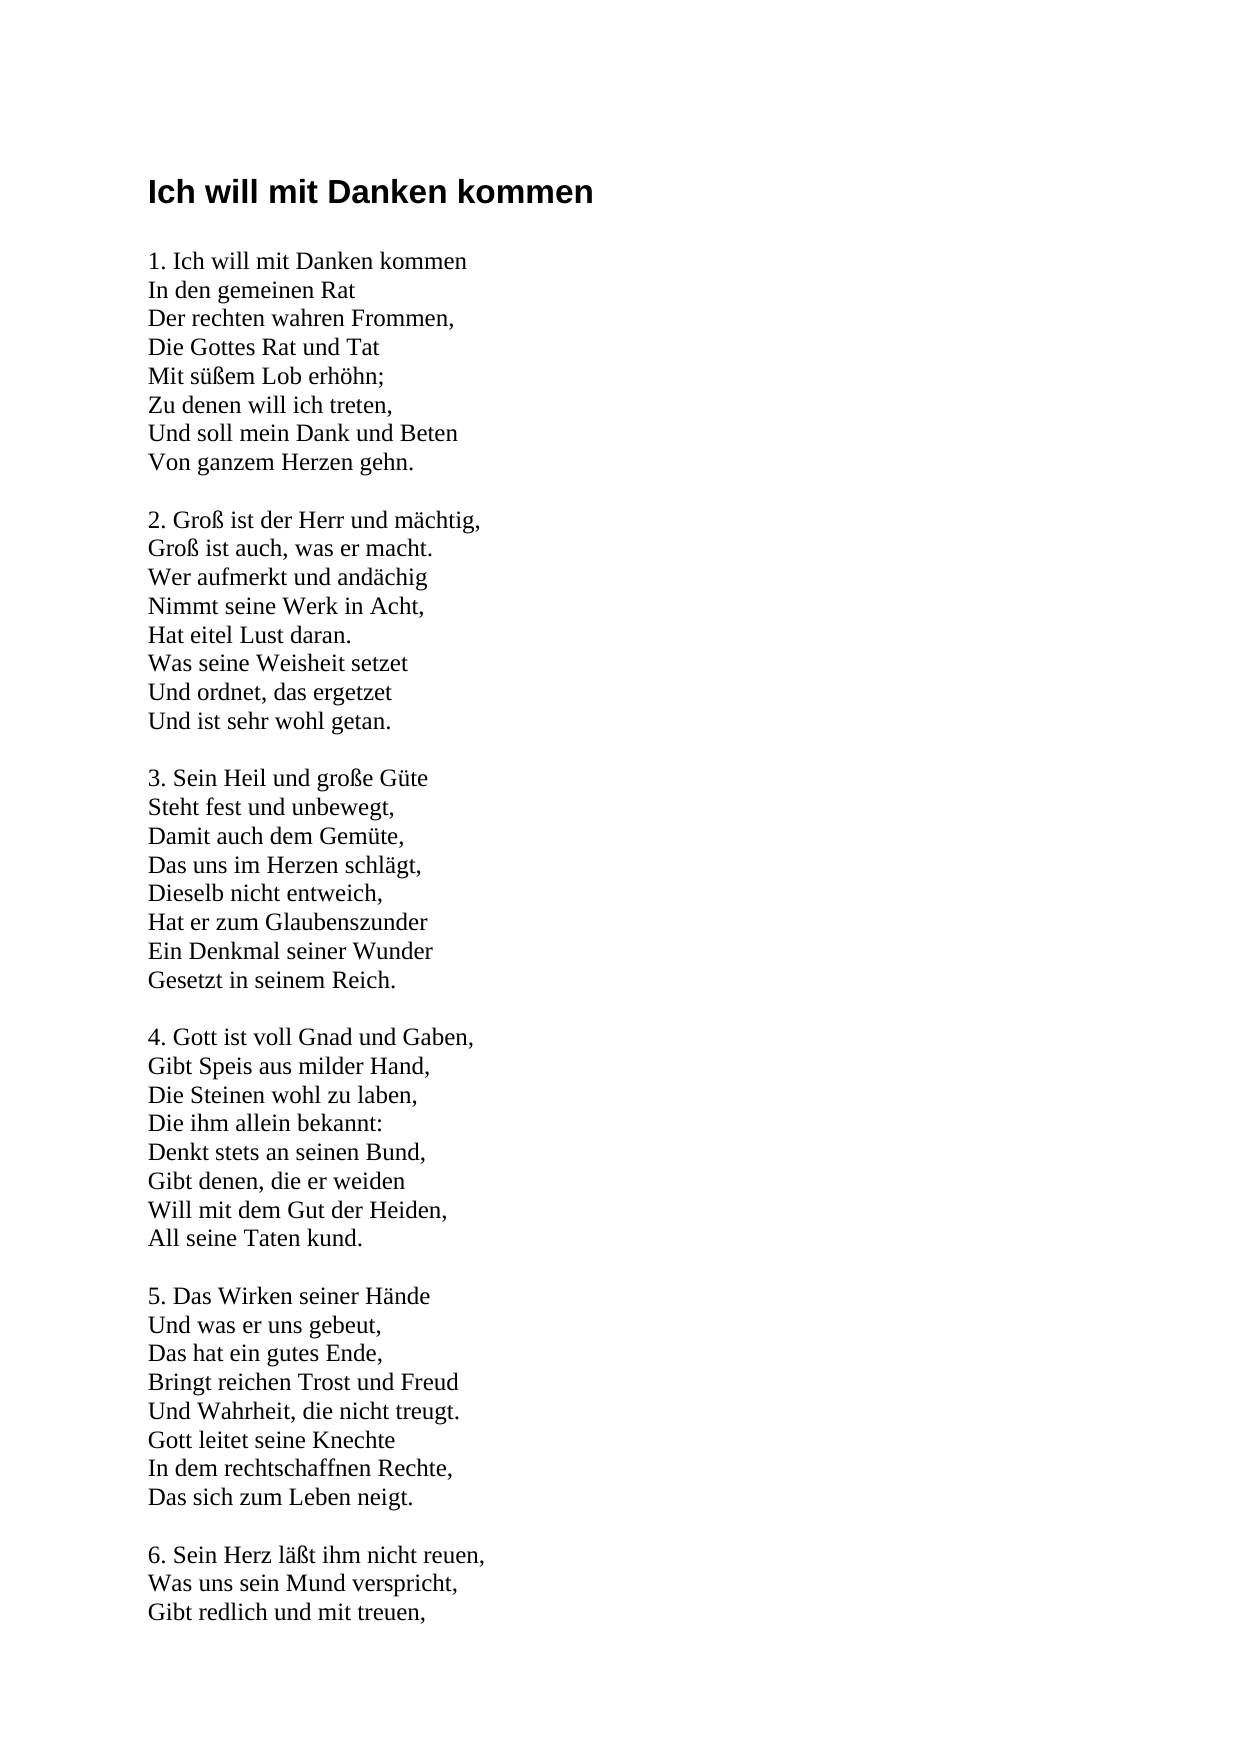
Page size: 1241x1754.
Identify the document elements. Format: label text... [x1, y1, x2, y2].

text Dieselb nicht entweich, [148, 878, 1093, 907]
text Will mit dem Gut der Heiden, [148, 1195, 1093, 1223]
text Hat eitel Lust daran. [148, 620, 1093, 648]
text 1. Ich will mit Danken kommen [148, 246, 1093, 275]
text Von ganzem Herzen gehn. [148, 447, 1093, 476]
text Die Steinen wohl zu laben, [148, 1080, 1093, 1108]
subtitle Ich will mit Danken kommen [148, 173, 1093, 211]
text Das sich zum Leben neigt. [148, 1482, 1093, 1511]
text 4. Gott ist voll Gnad und Gaben, [148, 1022, 1093, 1051]
text 3. Sein Heil und große Güte [148, 763, 1093, 792]
text Damit auch dem Gemüte, [148, 821, 1093, 850]
text 5. Das Wirken seiner Hände [148, 1281, 1093, 1310]
text Bringt reichen Trost und Freud [148, 1367, 1093, 1396]
text Die ihm allein bekannt: [148, 1108, 1093, 1137]
text 2. Groß ist der Herr und mächtig, [148, 505, 1093, 533]
text In den gemeinen Rat [148, 275, 1093, 303]
text Und soll mein Dank und Beten [148, 418, 1093, 447]
text Das hat ein gutes Ende, [148, 1338, 1093, 1367]
text Gibt redlich und mit treuen, [148, 1597, 1093, 1626]
text Gesetzt in seinem Reich. [148, 965, 1093, 993]
text Mit süßem Lob erhöhn; [148, 361, 1093, 390]
text Und ist sehr wohl getan. [148, 706, 1093, 735]
text Zu denen will ich treten, [148, 390, 1093, 418]
text Was seine Weisheit setzet [148, 648, 1093, 677]
text Was uns sein Mund verspricht, [148, 1568, 1093, 1597]
text 6. Sein Herz läßt ihm nicht reuen, [148, 1540, 1093, 1568]
text Die Gottes Rat und Tat [148, 332, 1093, 361]
text Groß ist auch, was er macht. [148, 533, 1093, 562]
text Der rechten wahren Frommen, [148, 303, 1093, 332]
text Gibt Speis aus milder Hand, [148, 1051, 1093, 1080]
text Gibt denen, die er weiden [148, 1166, 1093, 1195]
text Ein Denkmal seiner Wunder [148, 936, 1093, 965]
text Wer aufmerkt und andächig [148, 562, 1093, 591]
text Steht fest und unbewegt, [148, 792, 1093, 821]
text Und was er uns gebeut, [148, 1310, 1093, 1338]
text Nimmt seine Werk in Acht, [148, 591, 1093, 620]
text Hat er zum Glaubenszunder [148, 907, 1093, 936]
text Denkt stets an seinen Bund, [148, 1137, 1093, 1166]
text Und Wahrheit, die nicht treugt. [148, 1396, 1093, 1425]
text Gott leitet seine Knechte [148, 1425, 1093, 1453]
text Und ordnet, das ergetzet [148, 677, 1093, 706]
text In dem rechtschaffnen Rechte, [148, 1453, 1093, 1482]
text All seine Taten kund. [148, 1223, 1093, 1252]
text Das uns im Herzen schlägt, [148, 850, 1093, 878]
